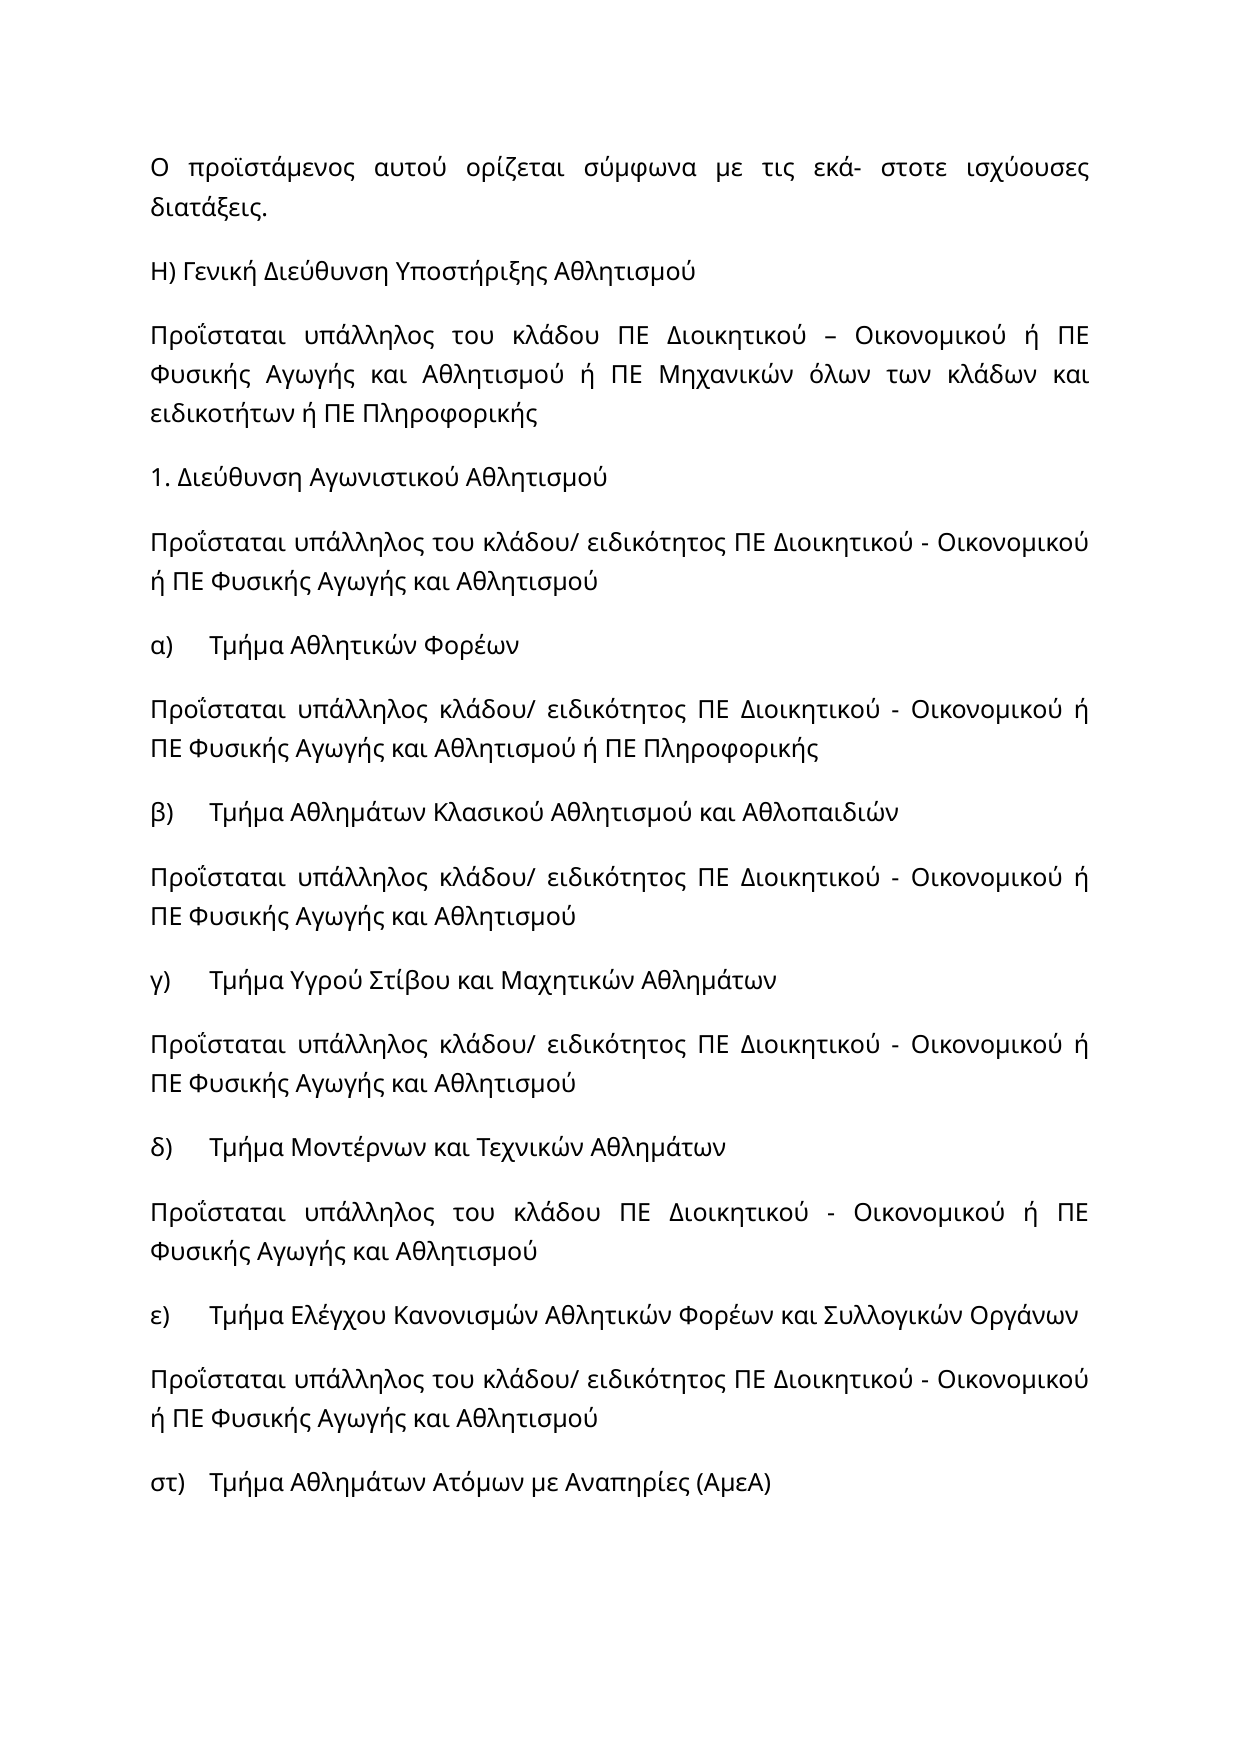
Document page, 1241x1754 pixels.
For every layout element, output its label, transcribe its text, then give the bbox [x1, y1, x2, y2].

text Προΐσταται υπάλληλος κλάδου/ ειδικότητος ΠΕ Διοικητικού - Οικονομικού ή ΠΕ Φυσικής Αγωγής και Αθλητισμού ή ΠΕ Πληροφορικής [150, 692, 1090, 765]
list ε) Τμήμα Ελέγχου Κανονισμών Αθλητικών Φορέων και Συλλογικών Οργάνων [150, 1297, 1090, 1332]
list β) Τμήμα Αθλημάτων Κλασικού Αθλητισμού και Αθλοπαιδιών [150, 795, 1090, 829]
text Προΐσταται υπάλληλος του κλάδου ΠΕ Διοικητικού - Οικονομικού ή ΠΕ Φυσικής Αγωγής και Αθλητισμού [150, 1194, 1090, 1267]
list γ) Τμήμα Υγρού Στίβου και Μαχητικών Αθλημάτων [150, 962, 1090, 997]
text 1. Διεύθυνση Αγωνιστικού Αθλητισμού [150, 460, 1090, 494]
text Προΐσταται υπάλληλος του κλάδου/ ειδικότητος ΠΕ Διοικητικού - Οικονομικού ή ΠΕ Φυσικής Αγωγής και Αθλητισμού [150, 1362, 1090, 1435]
text Η) Γενική Διεύθυνση Υποστήριξης Αθλητισμού [150, 253, 1090, 287]
text Προΐσταται υπάλληλος κλάδου/ ειδικότητος ΠΕ Διοικητικού - Οικονομικού ή ΠΕ Φυσικής Αγωγής και Αθλητισμού [150, 859, 1090, 932]
text Προΐσταται υπάλληλος του κλάδου ΠΕ Διοικητικού – Οικονομικού ή ΠΕ Φυσικής Αγωγής και Αθλητισμού ή ΠΕ Μηχανικών όλων των κλάδων και ειδικοτήτων ή ΠΕ Πληροφορικής [150, 317, 1090, 430]
list στ) Τμήμα Αθλημάτων Ατόμων με Αναπηρίες (ΑμεΑ) [150, 1465, 1090, 1499]
text Προΐσταται υπάλληλος του κλάδου/ ειδικότητος ΠΕ Διοικητικού - Οικονομικού ή ΠΕ Φυσικής Αγωγής και Αθλητισμού [150, 524, 1090, 597]
list δ) Τμήμα Μοντέρνων και Τεχνικών Αθλημάτων [150, 1130, 1090, 1164]
text Προΐσταται υπάλληλος κλάδου/ ειδικότητος ΠΕ Διοικητικού - Οικονομικού ή ΠΕ Φυσικής Αγωγής και Αθλητισμού [150, 1027, 1090, 1100]
text Ο προϊστάμενος αυτού ορίζεται σύμφωνα με τις εκά- στοτε ισχύουσες διατάξεις. [150, 150, 1090, 223]
list α) Τμήμα Αθλητικών Φορέων [150, 627, 1090, 662]
